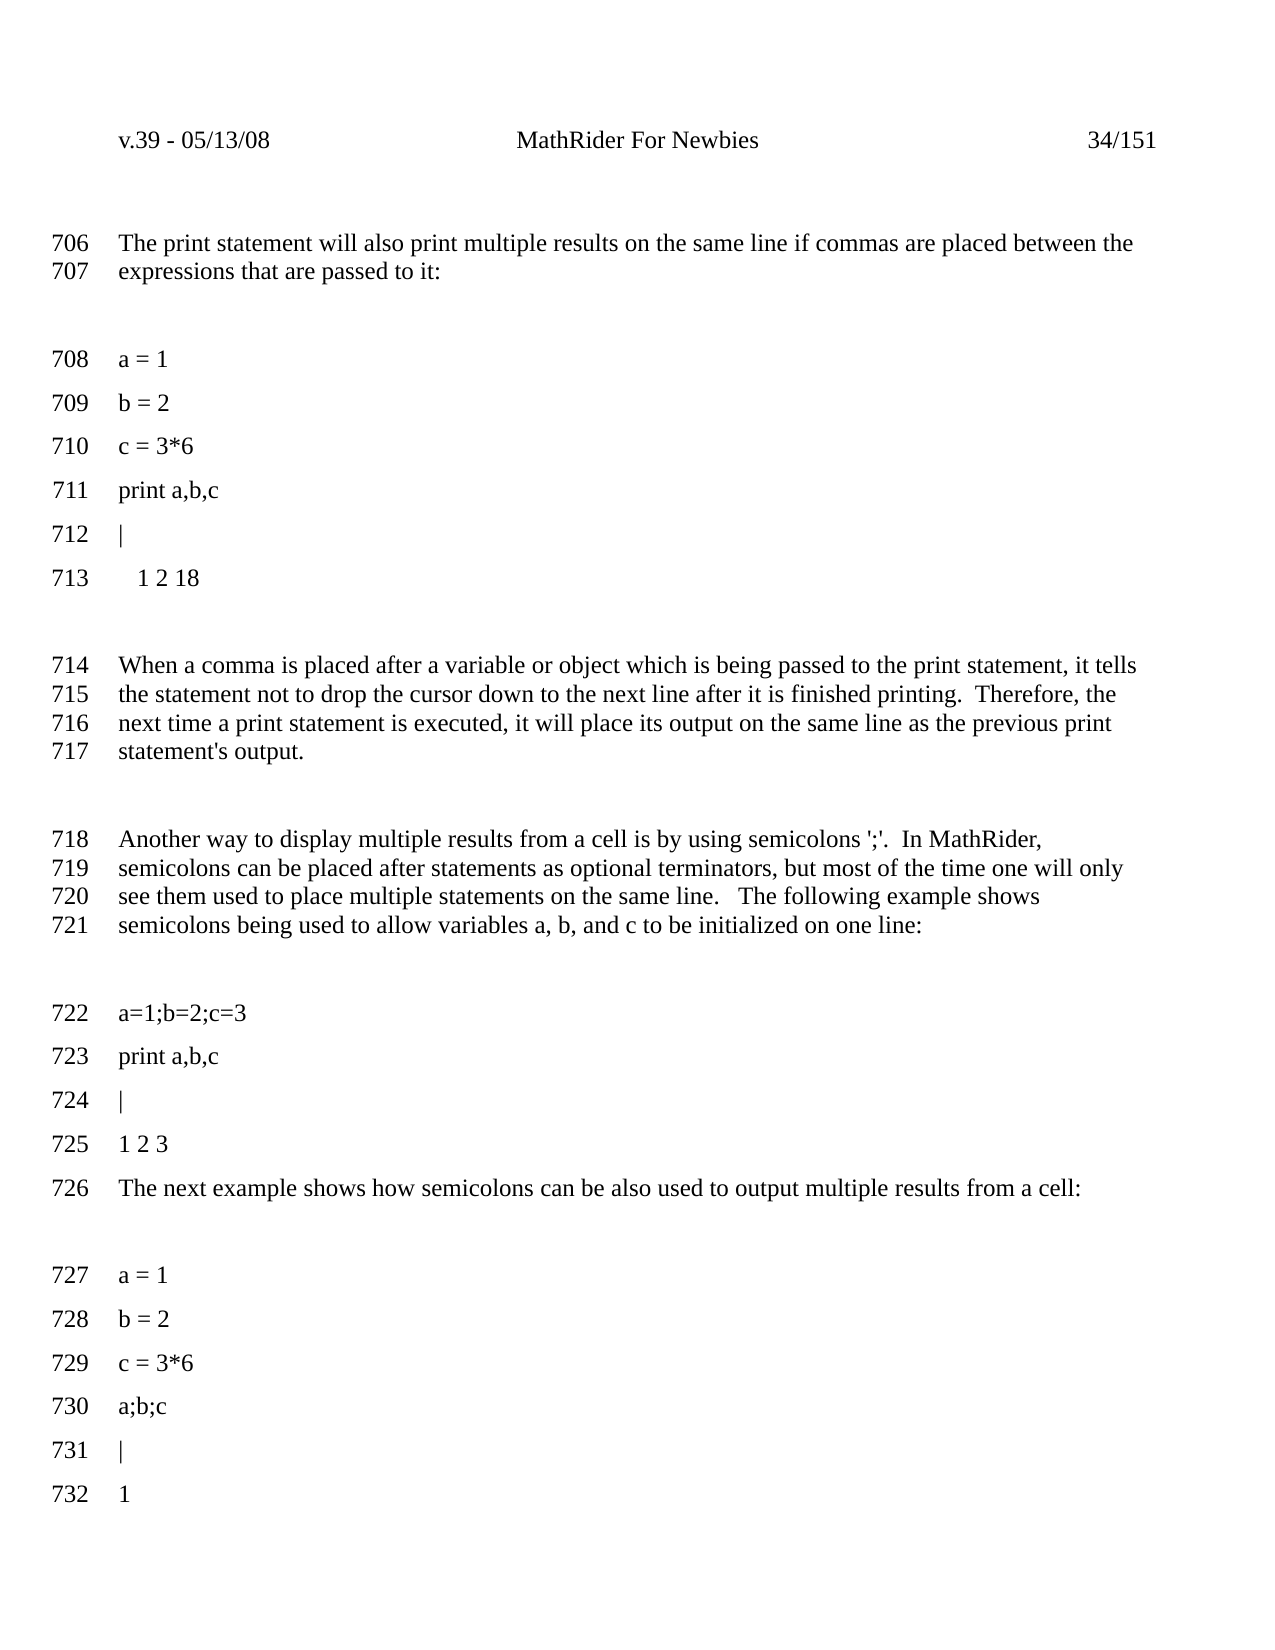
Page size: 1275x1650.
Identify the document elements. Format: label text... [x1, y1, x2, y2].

text | [118, 1085, 1157, 1114]
text Another way to display multiple results from a cell is by using semicolons ';'. In MathRider, semicolons can be placed after statements as optional terminators, but most of the time one will only see them used to place multiple statements on the same line. The following example shows semicolons being used to allow variables a, b, and c to be initialized on one line: [118, 824, 1157, 939]
text 1 2 3 [118, 1129, 1157, 1158]
text a;b;c [118, 1391, 1157, 1420]
text 1 [118, 1479, 1157, 1508]
text print a,b,c [118, 1041, 1157, 1070]
text b = 2 [118, 1304, 1157, 1333]
text c = 3*6 [118, 1348, 1157, 1376]
text When a comma is placed after a variable or object which is being passed to the print statement, it tells the statement not to drop the cursor down to the next line after it is finished printing. Therefore, the next time a print statement is executed, it will place its output on the same line as the previous print statement's output. [118, 650, 1157, 765]
text | [118, 1435, 1157, 1464]
text a = 1 [118, 344, 1157, 373]
text a=1;b=2;c=3 [118, 998, 1157, 1026]
text | [118, 519, 1157, 548]
text c = 3*6 [118, 431, 1157, 460]
text The next example shows how semicolons can be also used to output multiple results from a cell: [118, 1173, 1157, 1201]
text 1 2 18 [118, 563, 1157, 591]
text a = 1 [118, 1260, 1157, 1289]
text The print statement will also print multiple results on the same line if commas are placed between the expressions that are passed to it: [118, 228, 1157, 285]
text print a,b,c [118, 475, 1157, 504]
text b = 2 [118, 388, 1157, 416]
